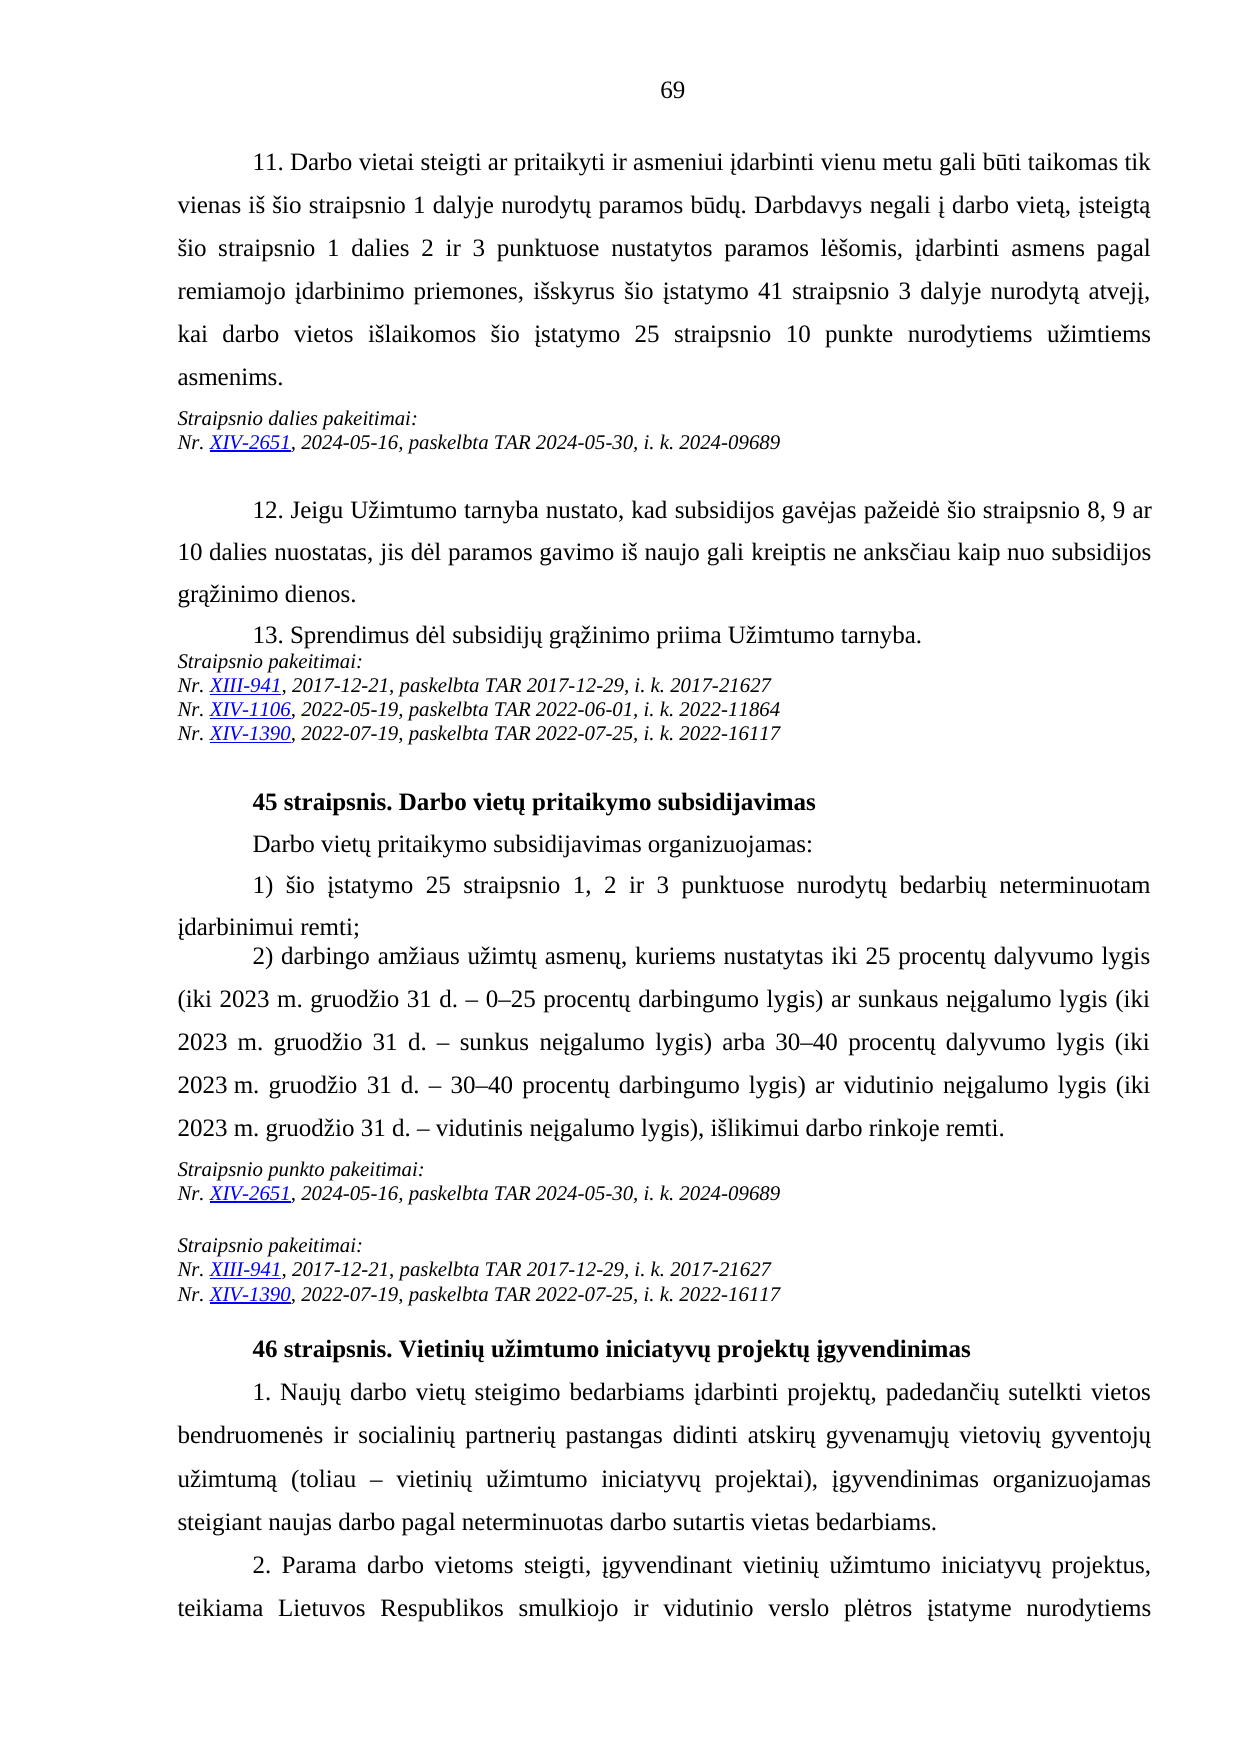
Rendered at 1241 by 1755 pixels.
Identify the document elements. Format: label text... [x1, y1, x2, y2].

text 1. Naujų darbo vietų steigimo bedarbiams įdarbinti projektų, padedančių sutelkti vietos bendruomenės ir socialinių partnerių pastangas didinti atskirų gyvenamųjų vietovių gyventojų užimtumą (toliau – vietinių užimtumo iniciatyvų projektai), įgyvendinimas organizuojamas steigiant naujas darbo pagal neterminuotas darbo sutartis vietas bedarbiams. [177, 1377, 1152, 1536]
text 46 straipsnis. Vietinių užimtumo iniciatyvų projektų įgyvendinimas [177, 1334, 1152, 1363]
text Nr. XIV-1390, 2022-07-19, paskelbta TAR 2022-07-25, i. k. 2022-16117 [177, 721, 1152, 745]
text Nr. XIII-941, 2017-12-21, paskelbta TAR 2017-12-29, i. k. 2017-21627 [177, 1257, 1152, 1281]
text Nr. XIV-2651, 2024-05-16, paskelbta TAR 2024-05-30, i. k. 2024-09689 [177, 430, 1152, 454]
text 2) darbingo amžiaus užimtų asmenų, kuriems nustatytas iki 25 procentų dalyvumo lygis (iki 2023 m. gruodžio 31 d. – 0–25 procentų darbingumo lygis) ar sunkaus neįgalumo lygis (iki 2023 m. gruodžio 31 d. – sunkus neįgalumo lygis) arba 30–40 procentų dalyvumo lygis (iki 2023 m. gruodžio 31 d. – 30–40 procentų darbingumo lygis) ar vidutinio neįgalumo lygis (iki 2023 m. gruodžio 31 d. – vidutinis neįgalumo lygis), išlikimui darbo rinkoje remti. [177, 941, 1152, 1142]
text 12. Jeigu Užimtumo tarnyba nustato, kad subsidijos gavėjas pažeidė šio straipsnio 8, 9 ar 10 dalies nuostatas, jis dėl paramos gavimo iš naujo gali kreiptis ne anksčiau kaip nuo subsidijos grąžinimo dienos. [177, 482, 1152, 607]
text 2. Parama darbo vietoms steigti, įgyvendinant vietinių užimtumo iniciatyvų projektus, teikiama Lietuvos Respublikos smulkiojo ir vidutinio verslo plėtros įstatyme nurodytiems [177, 1550, 1152, 1622]
text Straipsnio punkto pakeitimai: [177, 1156, 1152, 1181]
text Straipsnio pakeitimai: [177, 1233, 1152, 1257]
text Straipsnio pakeitimai: [177, 649, 1152, 673]
text Nr. XIV-2651, 2024-05-16, paskelbta TAR 2024-05-30, i. k. 2024-09689 [177, 1181, 1152, 1204]
text Nr. XIV-1390, 2022-07-19, paskelbta TAR 2022-07-25, i. k. 2022-16117 [177, 1281, 1152, 1306]
text Darbo vietų pritaikymo subsidijavimas organizuojamas: [177, 816, 1152, 857]
text 45 straipsnis. Darbo vietų pritaikymo subsidijavimas [177, 774, 1152, 816]
text 1) šio įstatymo 25 straipsnio 1, 2 ir 3 punktuose nurodytų bedarbių neterminuotam įdarbinimui remti; [177, 857, 1152, 941]
text 11. Darbo vietai steigti ar pritaikyti ir asmeniui įdarbinti vienu metu gali būti taikomas tik vienas iš šio straipsnio 1 dalyje nurodytų paramos būdų. Darbdavys negali į darbo vietą, įsteigtą šio straipsnio 1 dalies 2 ir 3 punktuose nustatytos paramos lėšomis, įdarbinti asmens pagal remiamojo įdarbinimo priemones, išskyrus šio įstatymo 41 straipsnio 3 dalyje nurodytą atvejį, kai darbo vietos išlaikomos šio įstatymo 25 straipsnio 10 punkte nurodytiems užimtiems asmenims. [177, 147, 1152, 391]
text Straipsnio dalies pakeitimai: [177, 406, 1152, 430]
text 13. Sprendimus dėl subsidijų grąžinimo priima Užimtumo tarnyba. [177, 607, 1152, 649]
text Nr. XIII-941, 2017-12-21, paskelbta TAR 2017-12-29, i. k. 2017-21627 [177, 673, 1152, 697]
text Nr. XIV-1106, 2022-05-19, paskelbta TAR 2022-06-01, i. k. 2022-11864 [177, 697, 1152, 721]
